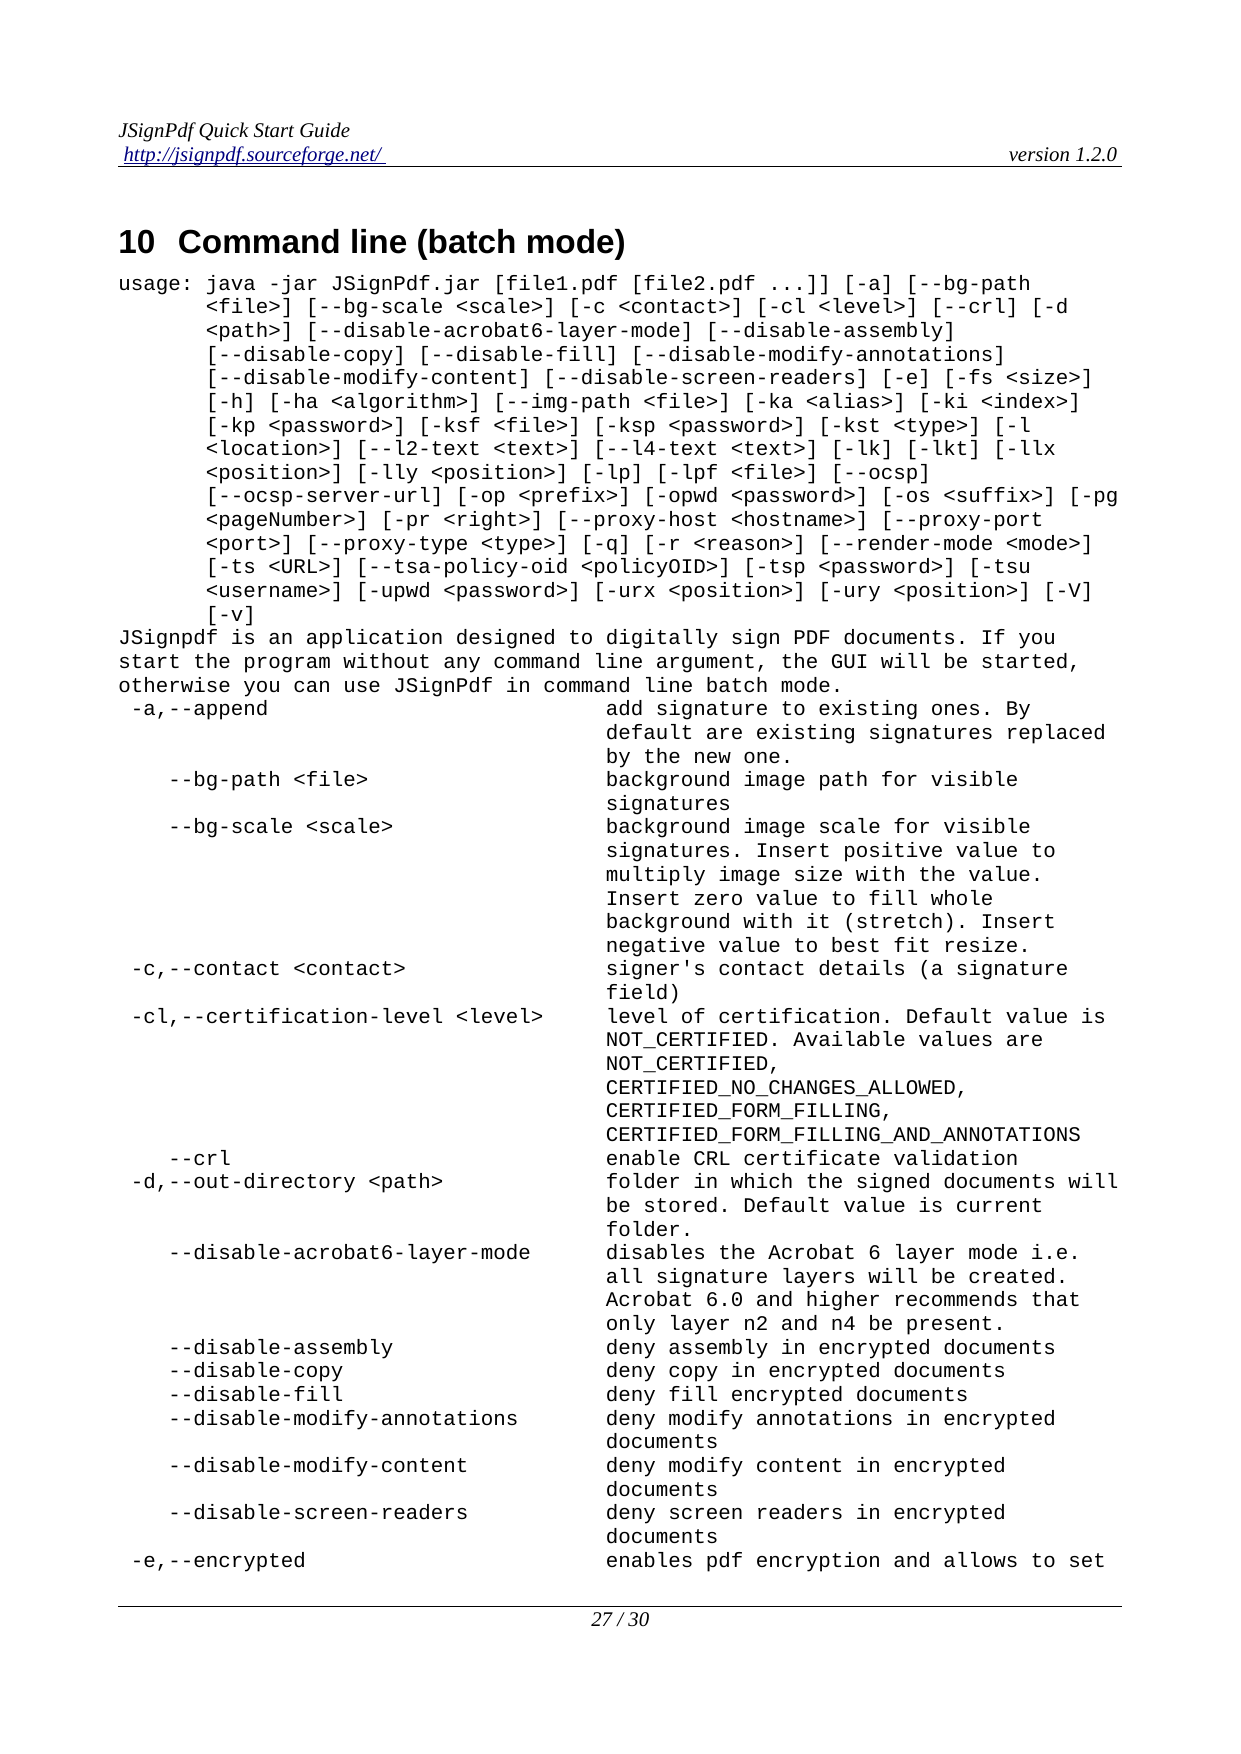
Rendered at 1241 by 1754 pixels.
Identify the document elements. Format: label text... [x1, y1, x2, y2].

text <port>] [--proxy-type <type>] [-q] [-r <reason>] [--render-mode <mode>] [118, 533, 1122, 556]
text by the new one. [118, 746, 1122, 769]
text field) [118, 982, 1122, 1006]
text [--disable-copy] [--disable-fill] [--disable-modify-annotations] [118, 344, 1122, 367]
text [-v] [118, 604, 1122, 627]
text [-ts <URL>] [--tsa-policy-oid <policyOID>] [-tsp <password>] [-tsu [118, 556, 1122, 580]
text negative value to best fit resize. [118, 935, 1122, 958]
text --disable-modify-annotations deny modify annotations in encrypted [118, 1408, 1122, 1431]
text --disable-copy deny copy in encrypted documents [118, 1360, 1122, 1384]
text --crl enable CRL certificate validation [118, 1148, 1122, 1171]
text --disable-acrobat6-layer-mode disables the Acrobat 6 layer mode i.e. [118, 1242, 1122, 1266]
text only layer n2 and n4 be present. [118, 1313, 1122, 1337]
text --disable-screen-readers deny screen readers in encrypted [118, 1502, 1122, 1526]
text start the program without any command line argument, the GUI will be started, [118, 651, 1122, 675]
text NOT_CERTIFIED. Available values are [118, 1029, 1122, 1053]
text default are existing signatures replaced [118, 722, 1122, 746]
text <username>] [-upwd <password>] [-urx <position>] [-ury <position>] [-V] [118, 580, 1122, 604]
text otherwise you can use JSignPdf in command line batch mode. [118, 675, 1122, 698]
text -a,--append add signature to existing ones. By [118, 698, 1122, 722]
text --disable-fill deny fill encrypted documents [118, 1384, 1122, 1408]
text -d,--out-directory <path> folder in which the signed documents will [118, 1171, 1122, 1195]
text signatures [118, 793, 1122, 817]
text [-kp <password>] [-ksf <file>] [-ksp <password>] [-kst <type>] [-l [118, 414, 1122, 438]
text signatures. Insert positive value to [118, 840, 1122, 864]
text [-h] [-ha <algorithm>] [--img-path <file>] [-ka <alias>] [-ki <index>] [118, 391, 1122, 414]
subtitle Command line (batch mode) [118, 222, 1122, 260]
text <file>] [--bg-scale <scale>] [-c <contact>] [-cl <level>] [--crl] [-d [118, 296, 1122, 320]
text NOT_CERTIFIED, [118, 1053, 1122, 1077]
text all signature layers will be created. [118, 1266, 1122, 1289]
text --disable-assembly deny assembly in encrypted documents [118, 1337, 1122, 1360]
text --disable-modify-content deny modify content in encrypted [118, 1455, 1122, 1479]
text --bg-path <file> background image path for visible [118, 769, 1122, 793]
text documents [118, 1526, 1122, 1549]
text [--ocsp-server-url] [-op <prefix>] [-opwd <password>] [-os <suffix>] [-pg [118, 486, 1122, 509]
text documents [118, 1479, 1122, 1502]
text <location>] [--l2-text <text>] [--l4-text <text>] [-lk] [-lkt] [-llx [118, 438, 1122, 462]
text [--disable-modify-content] [--disable-screen-readers] [-e] [-fs <size>] [118, 367, 1122, 391]
text usage: java -jar JSignPdf.jar [file1.pdf [file2.pdf ...]] [-a] [--bg-path [118, 273, 1122, 296]
text CERTIFIED_FORM_FILLING, [118, 1100, 1122, 1124]
text documents [118, 1431, 1122, 1455]
text background with it (stretch). Insert [118, 911, 1122, 935]
text be stored. Default value is current [118, 1195, 1122, 1218]
text -cl,--certification-level <level> level of certification. Default value is [118, 1006, 1122, 1029]
text JSignpdf is an application designed to digitally sign PDF documents. If you [118, 627, 1122, 651]
text -c,--contact <contact> signer's contact details (a signature [118, 958, 1122, 982]
text --bg-scale <scale> background image scale for visible [118, 817, 1122, 840]
text folder. [118, 1218, 1122, 1242]
text CERTIFIED_FORM_FILLING_AND_ANNOTATIONS [118, 1124, 1122, 1148]
text CERTIFIED_NO_CHANGES_ALLOWED, [118, 1077, 1122, 1100]
text Acrobat 6.0 and higher recommends that [118, 1289, 1122, 1313]
text <path>] [--disable-acrobat6-layer-mode] [--disable-assembly] [118, 320, 1122, 344]
text -e,--encrypted enables pdf encryption and allows to set [118, 1549, 1122, 1573]
text Insert zero value to fill whole [118, 887, 1122, 911]
text <position>] [-lly <position>] [-lp] [-lpf <file>] [--ocsp] [118, 462, 1122, 486]
text <pageNumber>] [-pr <right>] [--proxy-host <hostname>] [--proxy-port [118, 509, 1122, 533]
text multiply image size with the value. [118, 864, 1122, 887]
